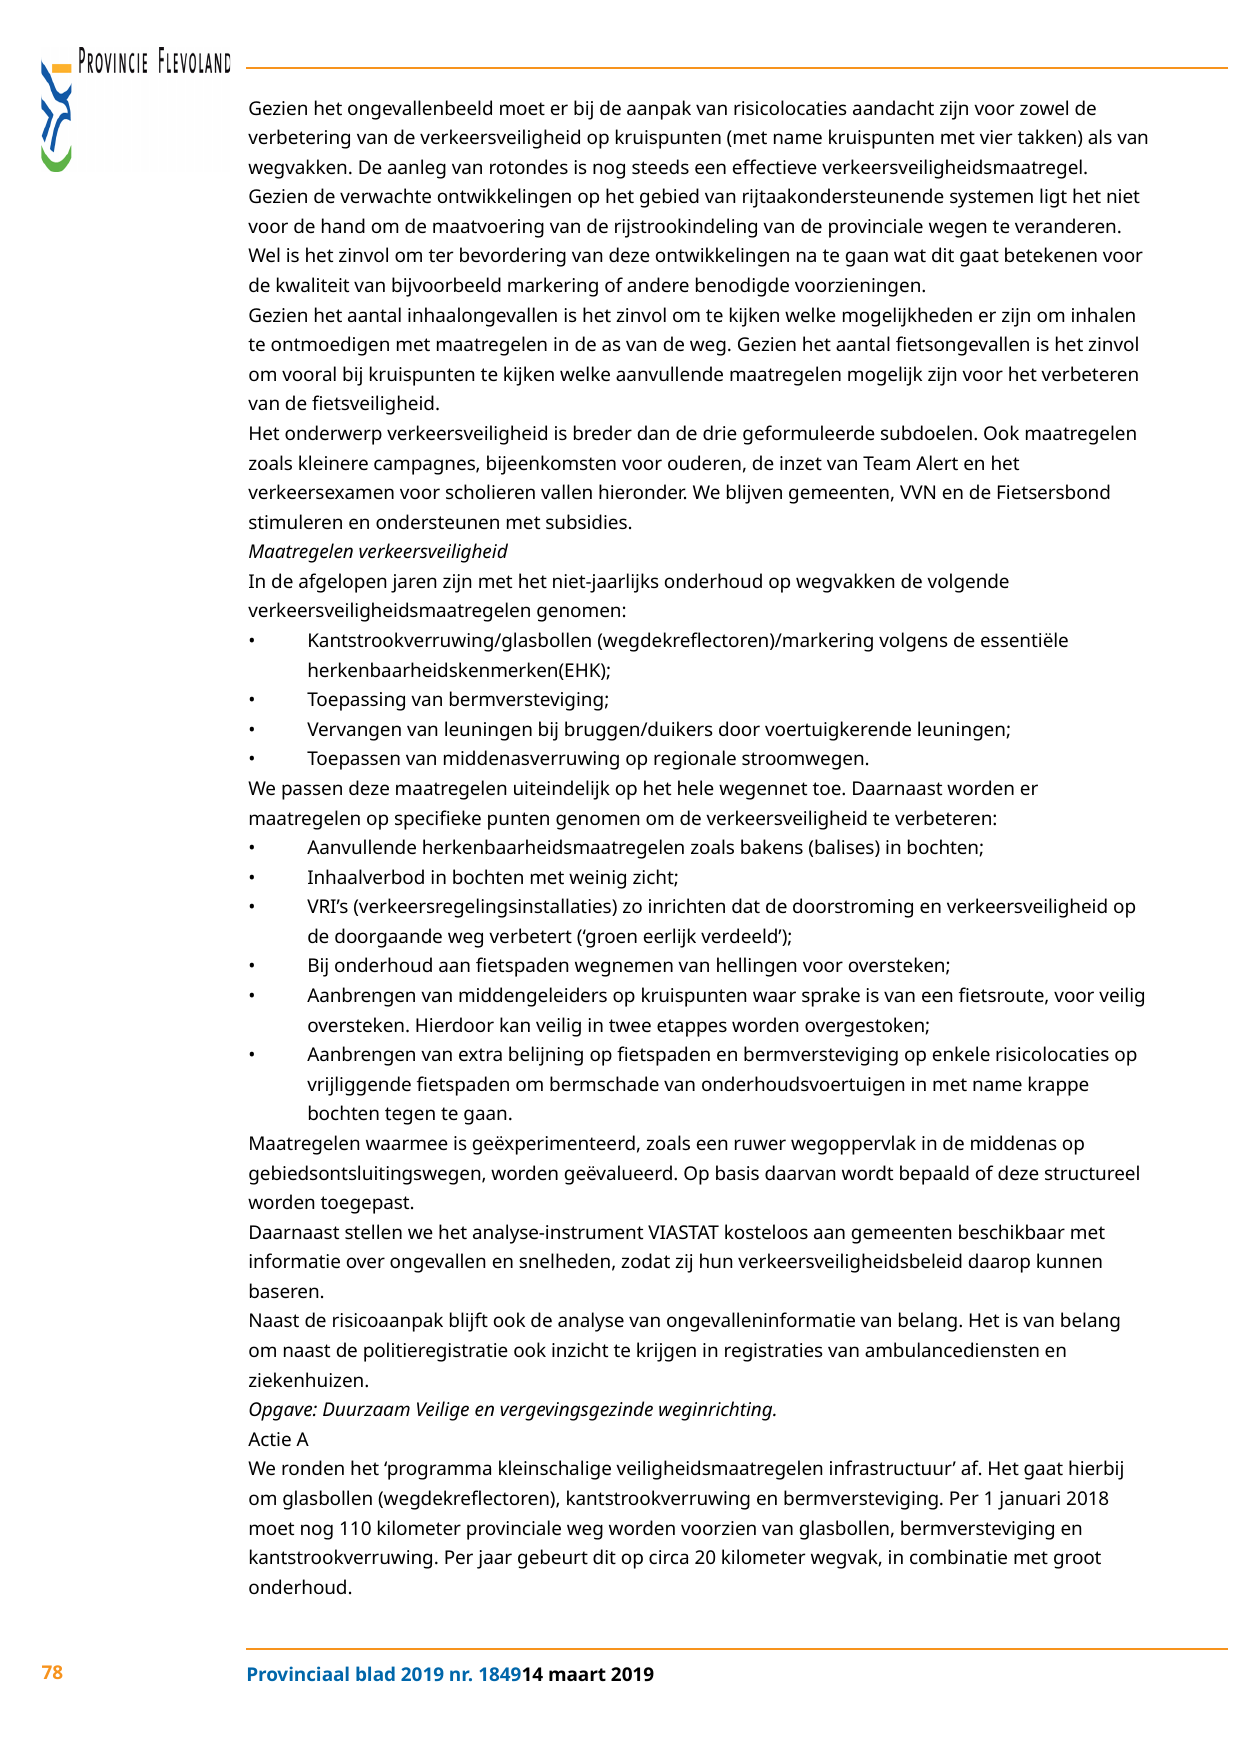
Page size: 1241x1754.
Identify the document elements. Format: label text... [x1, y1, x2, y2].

text Maatregelen verkeersveiligheid [248, 538, 1152, 564]
text We passen deze maatregelen uiteindelijk op het hele wegennet toe. Daarnaast worden er maatregelen op specifieke punten genomen om de verkeersveiligheid te verbeteren: [248, 775, 1152, 831]
list Kantstrookverruwing/glasbollen (wegdekreflectoren)/markering volgens de essentiële herkenbaarheidskenmerken(EHK); [248, 627, 1152, 683]
text Het onderwerp verkeersveiligheid is breder dan de drie geformuleerde subdoelen. Ook maatregelen zoals kleinere campagnes, bijeenkomsten voor ouderen, de inzet van Team Alert en het verkeersexamen voor scholieren vallen hieronder. We blijven gemeenten, VVN en de Fietsersbond stimuleren en ondersteunen met subsidies. [248, 420, 1152, 535]
text Gezien de verwachte ontwikkelingen op het gebied van rijtaakondersteunende systemen ligt het niet voor de hand om de maatvoering van de rijstrookindeling van de provinciale wegen te veranderen. Wel is het zinvol om ter bevordering van deze ontwikkelingen na te gaan wat dit gaat betekenen voor de kwaliteit van bijvoorbeeld markering of andere benodigde voorzieningen. [248, 183, 1152, 298]
text Maatregelen waarmee is geëxperimenteerd, zoals een ruwer wegoppervlak in de middenas op gebiedsontsluitingswegen, worden geëvalueerd. Op basis daarvan wordt bepaald of deze structureel worden toegepast. [248, 1130, 1152, 1215]
text Actie A [248, 1426, 1152, 1452]
text Gezien het ongevallenbeeld moet er bij de aanpak van risicolocaties aandacht zijn voor zowel de verbetering van de verkeersveiligheid op kruispunten (met name kruispunten met vier takken) als van wegvakken. De aanleg van rotondes is nog steeds een effectieve verkeersveiligheidsmaatregel. [248, 95, 1152, 180]
text Opgave: Duurzaam Veilige en vergevingsgezinde weginrichting. [248, 1396, 1152, 1422]
picture [41, 47, 231, 172]
list VRI’s (verkeersregelingsinstallaties) zo inrichten dat de doorstroming en verkeersveiligheid op de doorgaande weg verbetert (‘groen eerlijk verdeeld’); [248, 893, 1152, 949]
text Daarnaast stellen we het analyse-instrument VIASTAT kosteloos aan gemeenten beschikbaar met informatie over ongevallen en snelheden, zodat zij hun verkeersveiligheidsbeleid daarop kunnen baseren. [248, 1219, 1152, 1304]
text In de afgelopen jaren zijn met het niet-jaarlijks onderhoud op wegvakken de volgende verkeersveiligheidsmaatregelen genomen: [248, 568, 1152, 623]
list Aanvullende herkenbaarheidsmaatregelen zoals bakens (balises) in bochten; [248, 834, 1152, 860]
list Toepassing van bermversteviging; [248, 686, 1152, 712]
list Toepassen van middenasverruwing op regionale stroomwegen. [248, 746, 1152, 771]
list Inhaalverbod in bochten met weinig zicht; [248, 864, 1152, 890]
list Vervangen van leuningen bij bruggen/duikers door voertuigkerende leuningen; [248, 716, 1152, 742]
list Aanbrengen van extra belijning op fietspaden en bermversteviging op enkele risicolocaties op vrijliggende fietspaden om bermschade van onderhoudsvoertuigen in met name krappe bochten tegen te gaan. [248, 1041, 1152, 1126]
list Aanbrengen van middengeleiders op kruispunten waar sprake is van een fietsroute, voor veilig oversteken. Hierdoor kan veilig in twee etappes worden overgestoken; [248, 982, 1152, 1038]
text We ronden het ‘programma kleinschalige veiligheidsmaatregelen infrastructuur’ af. Het gaat hierbij om glasbollen (wegdekreflectoren), kantstrookverruwing en bermversteviging. Per 1 januari 2018 moet nog 110 kilometer provinciale weg worden voorzien van glasbollen, bermversteviging en kantstrookverruwing. Per jaar gebeurt dit op circa 20 kilometer wegvak, in combinatie met groot onderhoud. [248, 1456, 1152, 1600]
text Gezien het aantal inhaalongevallen is het zinvol om te kijken welke mogelijkheden er zijn om inhalen te ontmoedigen met maatregelen in de as van de weg. Gezien het aantal fietsongevallen is het zinvol om vooral bij kruispunten te kijken welke aanvullende maatregelen mogelijk zijn voor het verbeteren van de fietsveiligheid. [248, 302, 1152, 416]
list Bij onderhoud aan fietspaden wegnemen van hellingen voor oversteken; [248, 953, 1152, 978]
text Naast de risicoaanpak blijft ook de analyse van ongevalleninformatie van belang. Het is van belang om naast de politieregistratie ook inzicht te krijgen in registraties van ambulancediensten en ziekenhuizen. [248, 1308, 1152, 1393]
